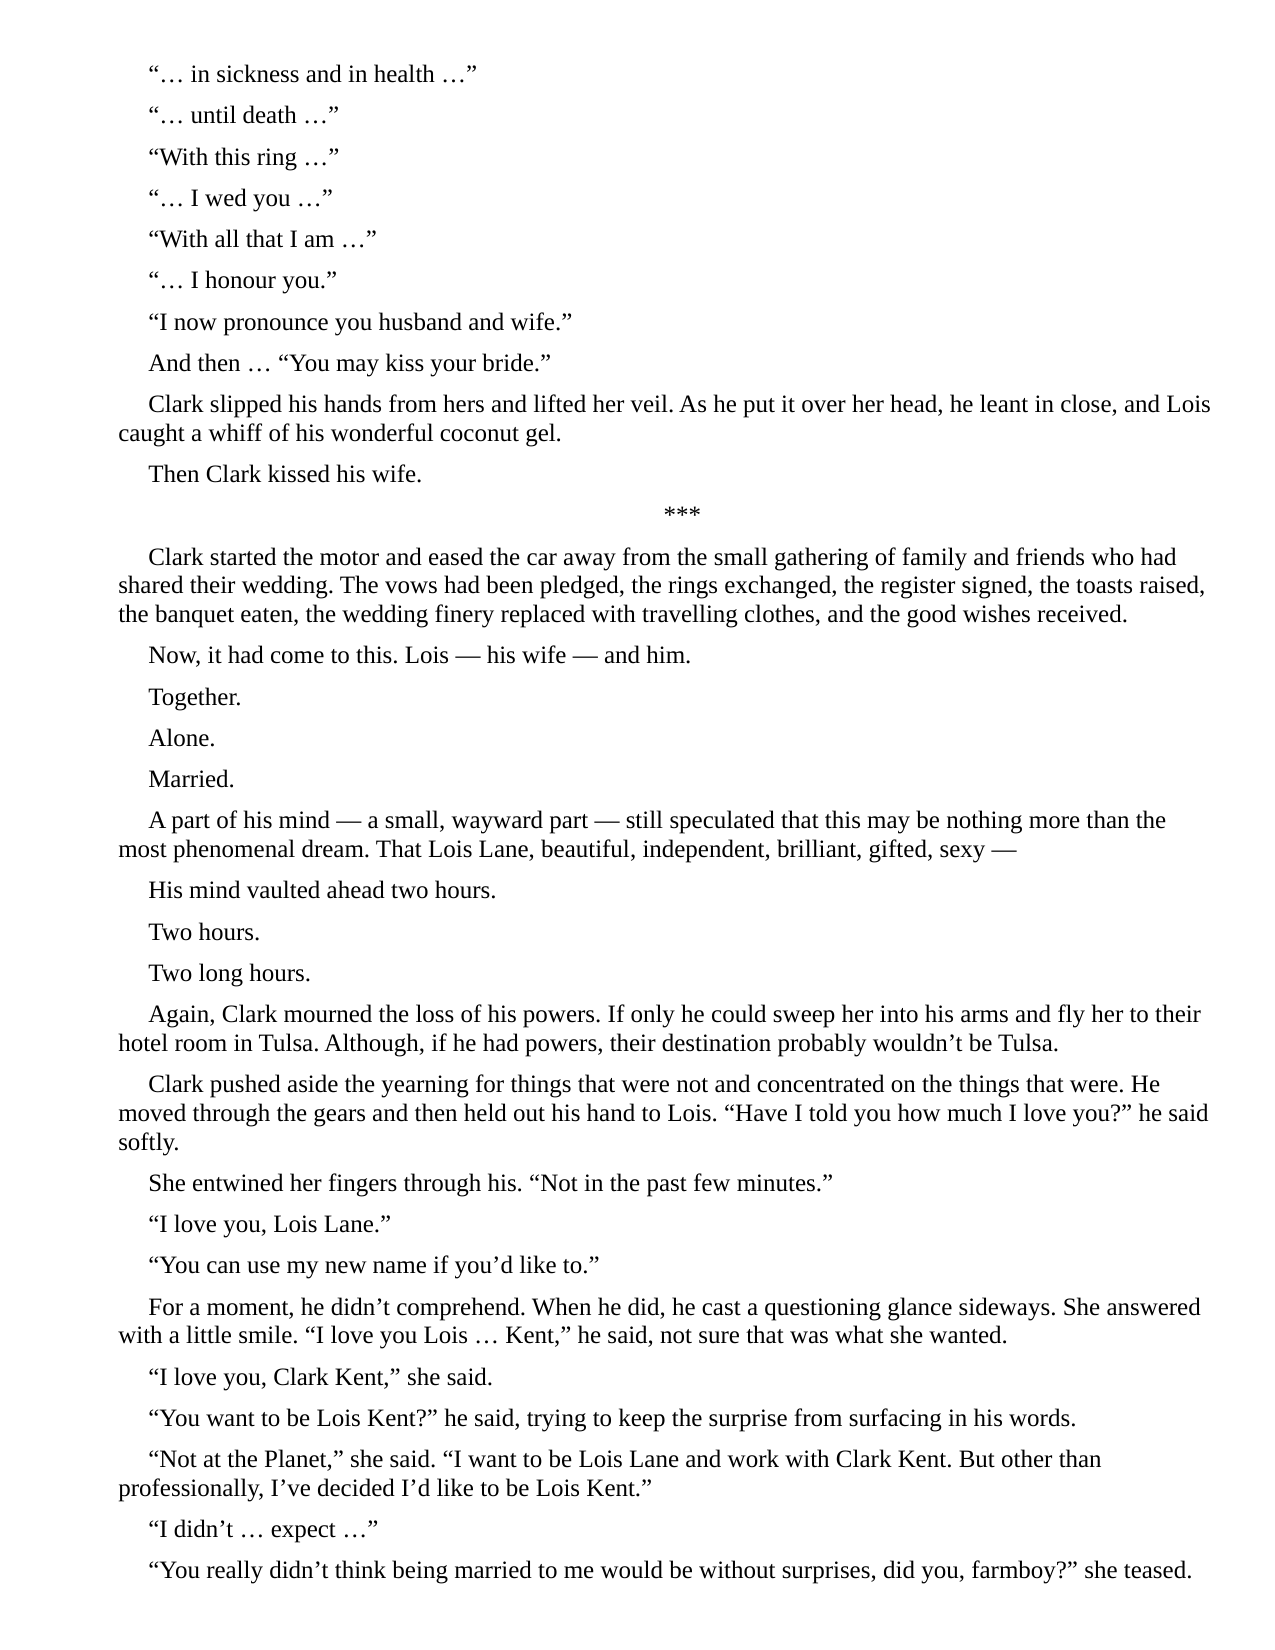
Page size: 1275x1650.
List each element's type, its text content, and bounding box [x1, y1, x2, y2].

text A part of his mind — a small, wayward part — still speculated that this may be nothing more than the most phenomenal dream. That Lois Lane, beautiful, independent, brilliant, gifted, sexy — [118, 805, 1216, 863]
text Together. [118, 682, 1216, 710]
text And then … “You may kiss your bride.” [118, 348, 1216, 377]
text *** [118, 500, 1216, 529]
text Clark pushed aside the yearning for things that were not and concentrated on the things that were. He moved through the gears and then held out his hand to Lois. “Have I told you how much I love you?” he said softly. [118, 1069, 1216, 1155]
text “… I wed you …” [118, 183, 1216, 212]
text “… until death …” [118, 100, 1216, 129]
text Then Clark kissed his wife. [118, 459, 1216, 488]
text “You really didn’t think being married to me would be without surprises, did you, farmboy?” she teased. [118, 1555, 1216, 1584]
text “I didn’t … expect …” [118, 1514, 1216, 1543]
text Two long hours. [118, 958, 1216, 987]
text “You can use my new name if you’d like to.” [118, 1250, 1216, 1279]
text She entwined her fingers through his. “Not in the past few minutes.” [118, 1168, 1216, 1197]
text Clark started the motor and eased the car away from the small gathering of family and friends who had shared their wedding. The vows had been pledged, the rings exchanged, the register signed, the toasts raised, the banquet eaten, the wedding finery replaced with travelling clothes, and the good wishes received. [118, 542, 1216, 628]
text His mind vaulted ahead two hours. [118, 875, 1216, 904]
text “I love you, Lois Lane.” [118, 1209, 1216, 1238]
text “… in sickness and in health …” [118, 59, 1216, 88]
text “I love you, Clark Kent,” she said. [118, 1362, 1216, 1390]
text Alone. [118, 723, 1216, 752]
text Clark slipped his hands from hers and lifted her veil. As he put it over her head, he leant in close, and Lois caught a whiff of his wonderful coconut gel. [118, 389, 1216, 447]
text Now, it had come to this. Lois — his wife — and him. [118, 640, 1216, 669]
text “With this ring …” [118, 142, 1216, 170]
text For a moment, he didn’t comprehend. When he did, he cast a questioning glance sideways. She answered with a little smile. “I love you Lois … Kent,” he said, not sure that was what she wanted. [118, 1292, 1216, 1349]
text Two hours. [118, 917, 1216, 945]
text “Not at the Planet,” she said. “I want to be Lois Lane and work with Clark Kent. But other than professionally, I’ve decided I’d like to be Lois Kent.” [118, 1444, 1216, 1502]
text Again, Clark mourned the loss of his powers. If only he could sweep her into his arms and fly her to their hotel room in Tulsa. Although, if he had powers, their destination probably wouldn’t be Tulsa. [118, 999, 1216, 1057]
text “With all that I am …” [118, 224, 1216, 253]
text “I now pronounce you husband and wife.” [118, 307, 1216, 335]
text “You want to be Lois Kent?” he said, trying to keep the surprise from surfacing in his words. [118, 1403, 1216, 1432]
text “… I honour you.” [118, 265, 1216, 294]
text Married. [118, 764, 1216, 793]
